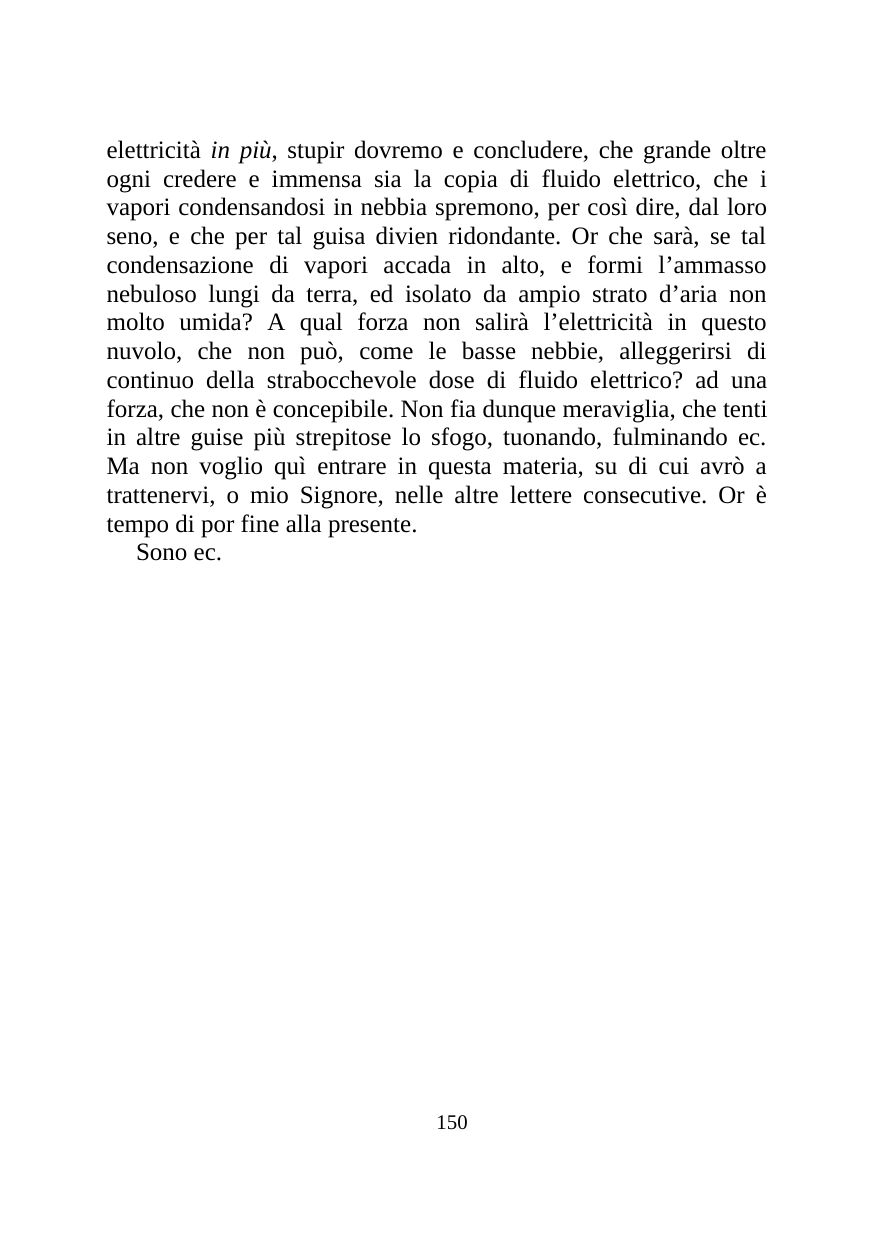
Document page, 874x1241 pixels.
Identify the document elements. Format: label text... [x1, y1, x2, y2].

text elettricità in più, stupir dovremo e concludere, che grande oltre ogni credere e immensa sia la copia di fluido elettrico, che i vapori condensandosi in nebbia spremono, per così dire, dal loro seno, e che per tal guisa divien ridondante. Or che sarà, se tal condensazione di vapori accada in alto, e formi l’ammasso nebuloso lungi da terra, ed isolato da ampio strato d’aria non molto umida? A qual forza non salirà l’elettricità in questo nuvolo, che non può, come le basse nebbie, alleggerirsi di continuo della strabocchevole dose di fluido elettrico? ad una forza, che non è concepibile. Non fia dunque meraviglia, che tenti in altre guise più strepitose lo sfogo, tuonando, fulminando ec. Ma non voglio quì entrare in questa materia, su di cui avrò a trattenervi, o mio Signore, nelle altre lettere consecutive. Or è tempo di por fine alla presente. [106, 135, 768, 537]
text Sono ec. [106, 537, 768, 566]
